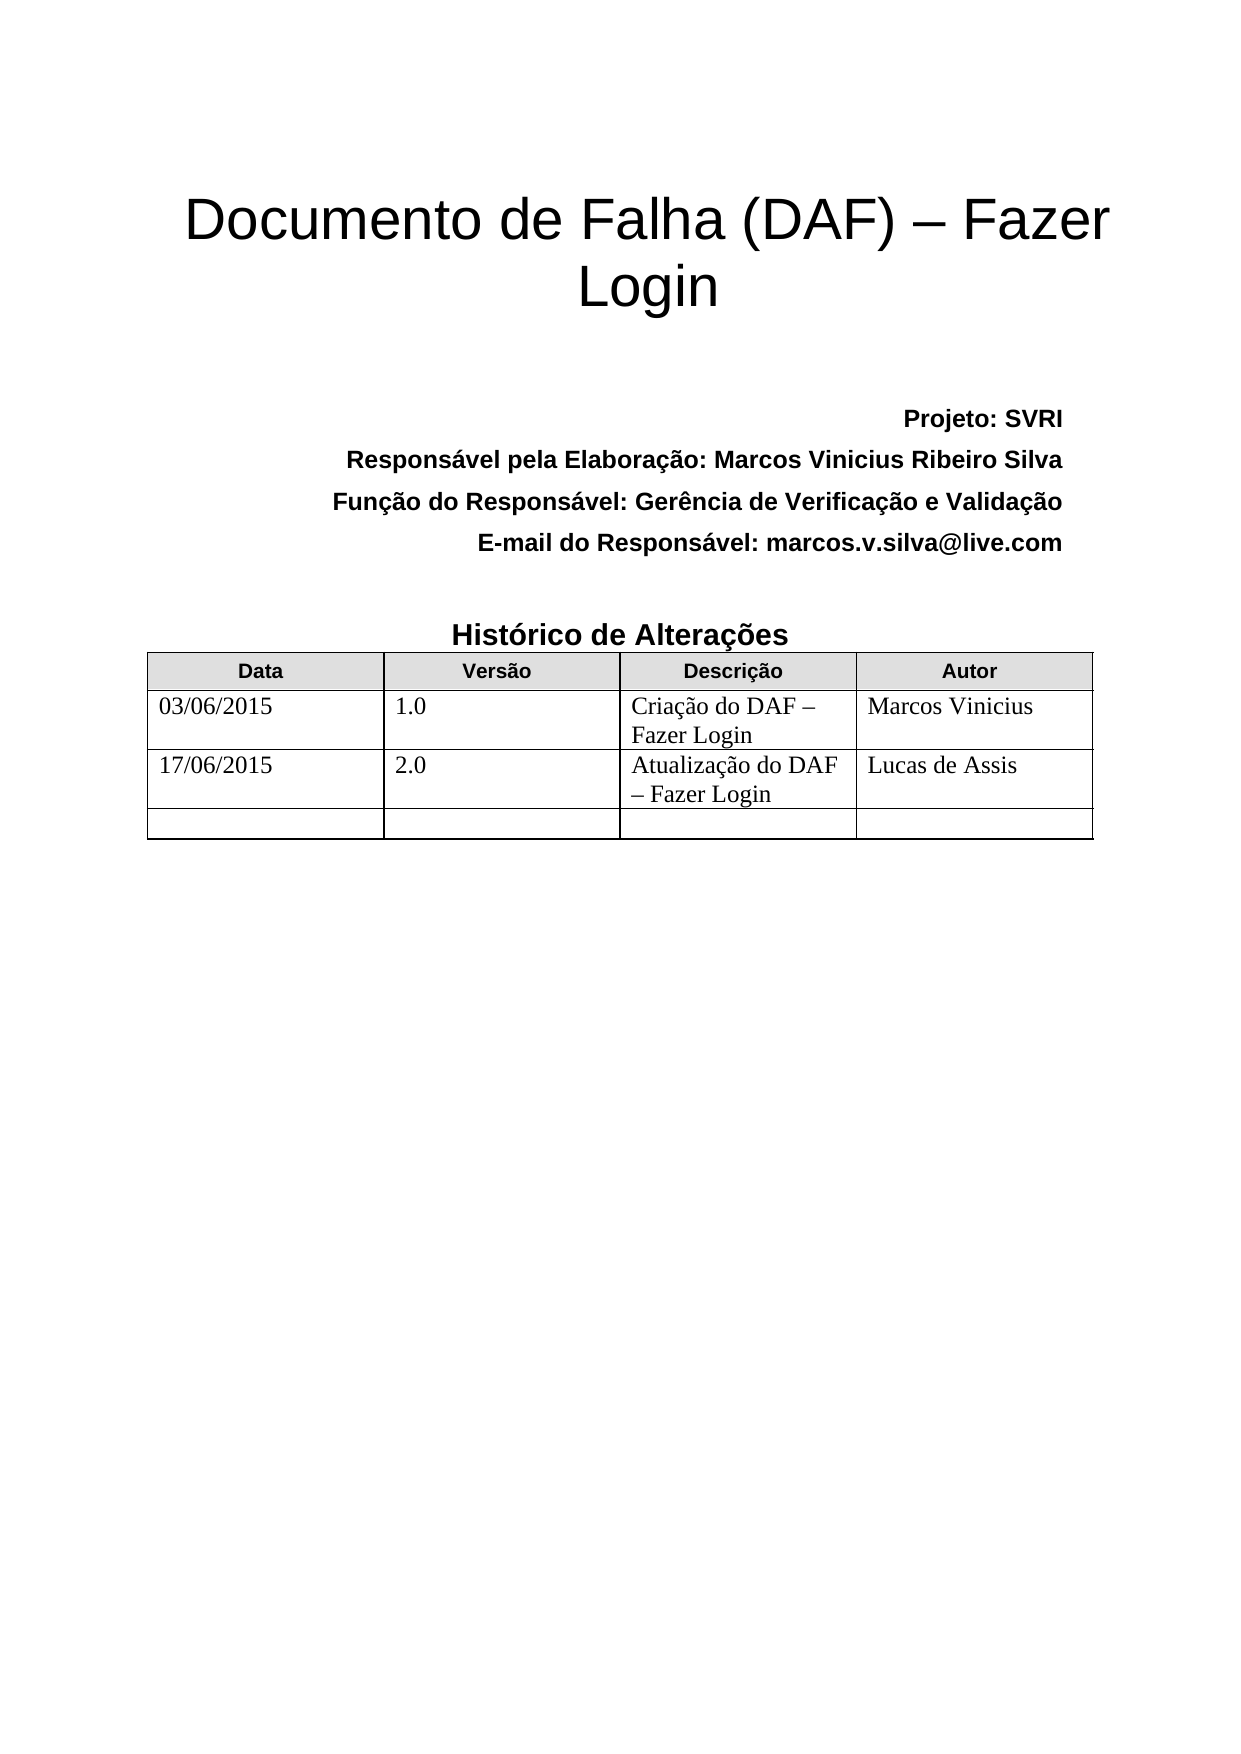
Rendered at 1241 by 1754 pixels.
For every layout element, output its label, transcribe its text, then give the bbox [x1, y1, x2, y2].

table_header Versão [385, 653, 619, 689]
table_cell Criação do DAF – Fazer Login [621, 691, 856, 749]
text E-mail do Responsável: marcos.v.silva@live.com [177, 528, 1063, 557]
table_cell 03/06/2015 [148, 691, 383, 749]
text Projeto: SVRI [177, 404, 1063, 433]
table_cell Lucas de Assis [857, 750, 1092, 808]
table_cell Marcos Vinicius [857, 691, 1092, 749]
table_header Data [148, 653, 383, 689]
table_cell [148, 809, 383, 838]
table_cell [621, 809, 856, 838]
text Histórico de Alterações [177, 617, 1063, 652]
table_header Autor [857, 653, 1092, 689]
table_cell Atualização do DAF – Fazer Login [621, 750, 856, 808]
table_cell 2.0 [385, 750, 619, 808]
table_cell 17/06/2015 [148, 750, 383, 808]
table_header Descrição [621, 653, 856, 689]
table_cell [385, 809, 619, 838]
text Função do Responsável: Gerência de Verificação e Validação [177, 487, 1063, 516]
text Documento de Falha (DAF) – Fazer Login [177, 185, 1119, 319]
table_cell 1.0 [385, 691, 619, 749]
text Responsável pela Elaboração: Marcos Vinicius Ribeiro Silva [177, 446, 1063, 474]
table_cell [857, 809, 1092, 838]
